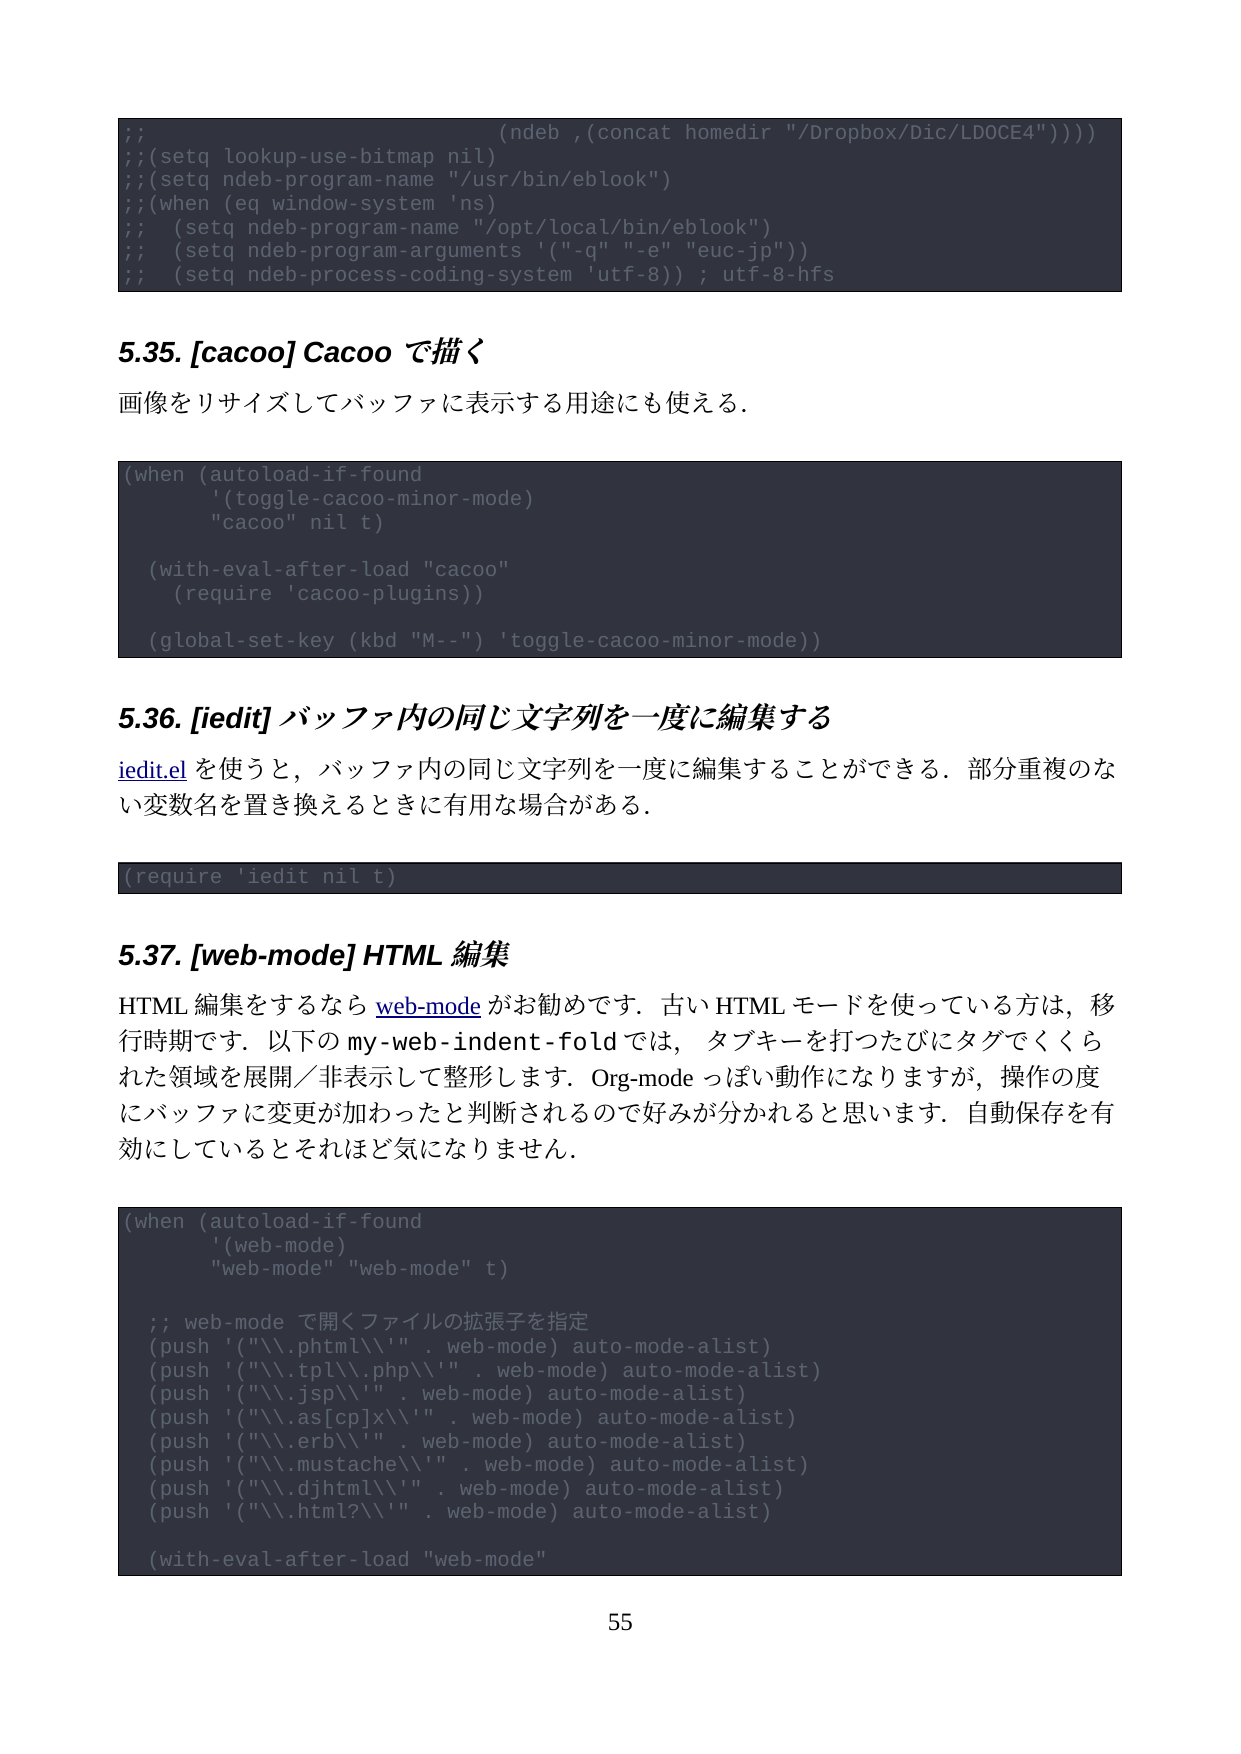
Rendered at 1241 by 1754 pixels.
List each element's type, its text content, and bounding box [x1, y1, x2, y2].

text (push '("\\.tpl\\.php\\'" . web-mode) auto-mode-alist) [119, 1356, 1121, 1379]
text HTML編集をするなら web-mode がお勧めです．古いHTMLモードを使っている方は，移行時期です．以下の my-web-indent-fold では， タブキーを打つたびにタグでくくられた領域を展開／非表示して整形します．Org-mode っぽい動作になりますが，操作の度にバッファに変更が加わったと判断されるので好みが分かれると思います．自動保存を有効にしているとそれほど気になりません． [118, 986, 1122, 1194]
text "cacoo" nil t) [119, 508, 1121, 531]
text (when (autoload-if-found [119, 1208, 1121, 1231]
text (push '("\\.mustache\\'" . web-mode) auto-mode-alist) [119, 1450, 1121, 1474]
text (require 'cacoo-plugins)) [119, 579, 1121, 602]
text (with-eval-after-load "web-mode" [119, 1545, 1121, 1575]
text (push '("\\.djhtml\\'" . web-mode) auto-mode-alist) [119, 1474, 1121, 1498]
text (global-set-key (kbd "M--") 'toggle-cacoo-minor-mode)) [119, 626, 1121, 657]
text ;; (setq ndeb-program-arguments '("-q" "-e" "euc-jp")) [119, 236, 1121, 260]
text ;; (setq ndeb-program-name "/opt/local/bin/eblook") [119, 213, 1121, 236]
text ;; web-mode で開くファイルの拡張子を指定 [119, 1302, 1121, 1332]
text '(web-mode) [119, 1231, 1121, 1254]
text (push '("\\.erb\\'" . web-mode) auto-mode-alist) [119, 1427, 1121, 1450]
text (with-eval-after-load "cacoo" [119, 555, 1121, 579]
text ;; (setq ndeb-process-coding-system 'utf-8)) ; utf-8-hfs [119, 260, 1121, 291]
text (push '("\\.phtml\\'" . web-mode) auto-mode-alist) [119, 1332, 1121, 1356]
subtitle [web-mode] HTML編集 [118, 931, 1122, 973]
text ;;(setq lookup-use-bitmap nil) [119, 142, 1121, 165]
text (push '("\\.jsp\\'" . web-mode) auto-mode-alist) [119, 1379, 1121, 1403]
text iedit.el を使うと，バッファ内の同じ文字列を一度に編集することができる．部分重複のない変数名を置き換えるときに有用な場合がある． [118, 749, 1122, 850]
text (require 'iedit nil t) [119, 864, 1121, 893]
text 画像をリサイズしてバッファに表示する用途にも使える． [118, 383, 1122, 448]
text ;;(when (eq window-system 'ns) [119, 189, 1121, 213]
text ;; (ndeb ,(concat homedir "/Dropbox/Dic/LDOCE4")))) [119, 119, 1121, 142]
text '(toggle-cacoo-minor-mode) [119, 484, 1121, 508]
text (when (autoload-if-found [119, 462, 1121, 484]
text "web-mode" "web-mode" t) [119, 1254, 1121, 1278]
text (push '("\\.as[cp]x\\'" . web-mode) auto-mode-alist) [119, 1403, 1121, 1427]
subtitle [cacoo] Cacoo で描く [118, 329, 1122, 371]
text (push '("\\.html?\\'" . web-mode) auto-mode-alist) [119, 1498, 1121, 1521]
text ;;(setq ndeb-program-name "/usr/bin/eblook") [119, 165, 1121, 189]
subtitle [iedit] バッファ内の同じ文字列を一度に編集する [118, 695, 1122, 737]
